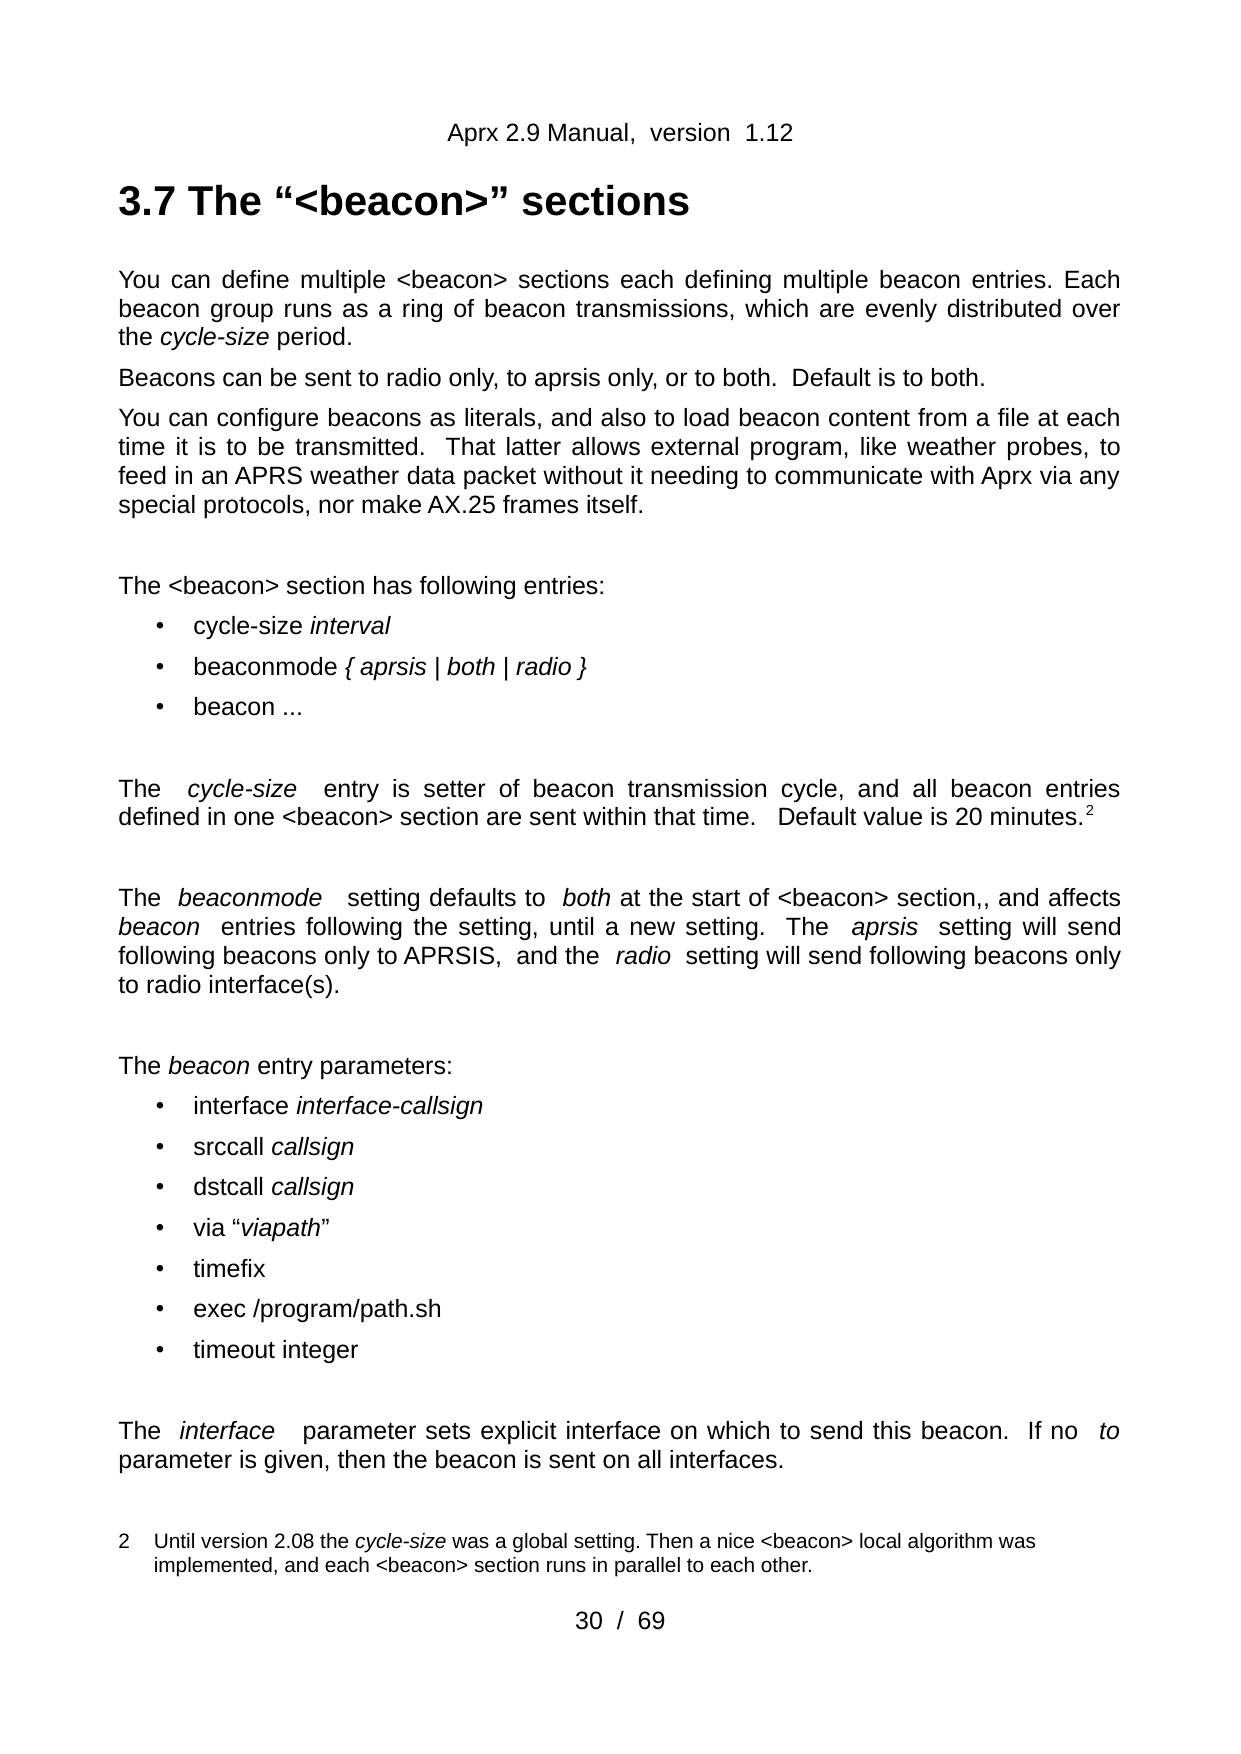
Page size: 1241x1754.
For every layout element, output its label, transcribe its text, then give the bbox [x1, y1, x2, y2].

list dstcall callsign [156, 1172, 1122, 1201]
list via “viapath” [156, 1213, 1122, 1242]
text You can define multiple <beacon> sections each defining multiple beacon entries. Each beacon group runs as a ring of beacon transmissions, which are evenly distributed over the cycle-size period. [118, 265, 1122, 351]
list timefix [156, 1254, 1122, 1282]
list beaconmode { aprsis | both | radio } [156, 652, 1122, 681]
text The cycle-size entry is setter of beacon transmission cycle, and all beacon entries defined in one <beacon> section are sent within that time. Default value is 20 minutes. [118, 773, 1122, 831]
list exec /program/path.sh [156, 1294, 1122, 1323]
text Beacons can be sent to radio only, to aprsis only, or to both. Default is to both. [118, 363, 1122, 392]
text The interface parameter sets explicit interface on which to send this beacon. If no to parameter is given, then the beacon is sent on all interfaces. [118, 1416, 1122, 1473]
list cycle-size interval [156, 611, 1122, 640]
text Until version 2.08 the cycle-size was a global setting. Then a nice <beacon> local algorithm was implemented, and each <beacon> section runs in parallel to each other. [118, 1529, 1122, 1577]
text The beacon entry parameters: [118, 1051, 1122, 1079]
list beacon ... [156, 692, 1122, 721]
text The <beacon> section has following entries: [118, 571, 1122, 599]
list interface interface-callsign [156, 1091, 1122, 1120]
text You can configure beacons as literals, and also to load beacon content from a file at each time it is to be transmitted. That latter allows external program, like weather probes, to feed in an APRS weather data packet without it needing to communicate with Aprx via any special protocols, nor make AX.25 frames itself. [118, 403, 1122, 518]
text The beaconmode setting defaults to both at the start of <beacon> section,, and affects beacon entries following the setting, until a new setting. The aprsis setting will send following beacons only to APRSIS, and the radio setting will send following beacons only to radio interface(s). [118, 883, 1122, 998]
list timeout integer [156, 1335, 1122, 1364]
list srccall callsign [156, 1132, 1122, 1161]
subtitle The “<beacon>” sections [118, 176, 1122, 224]
